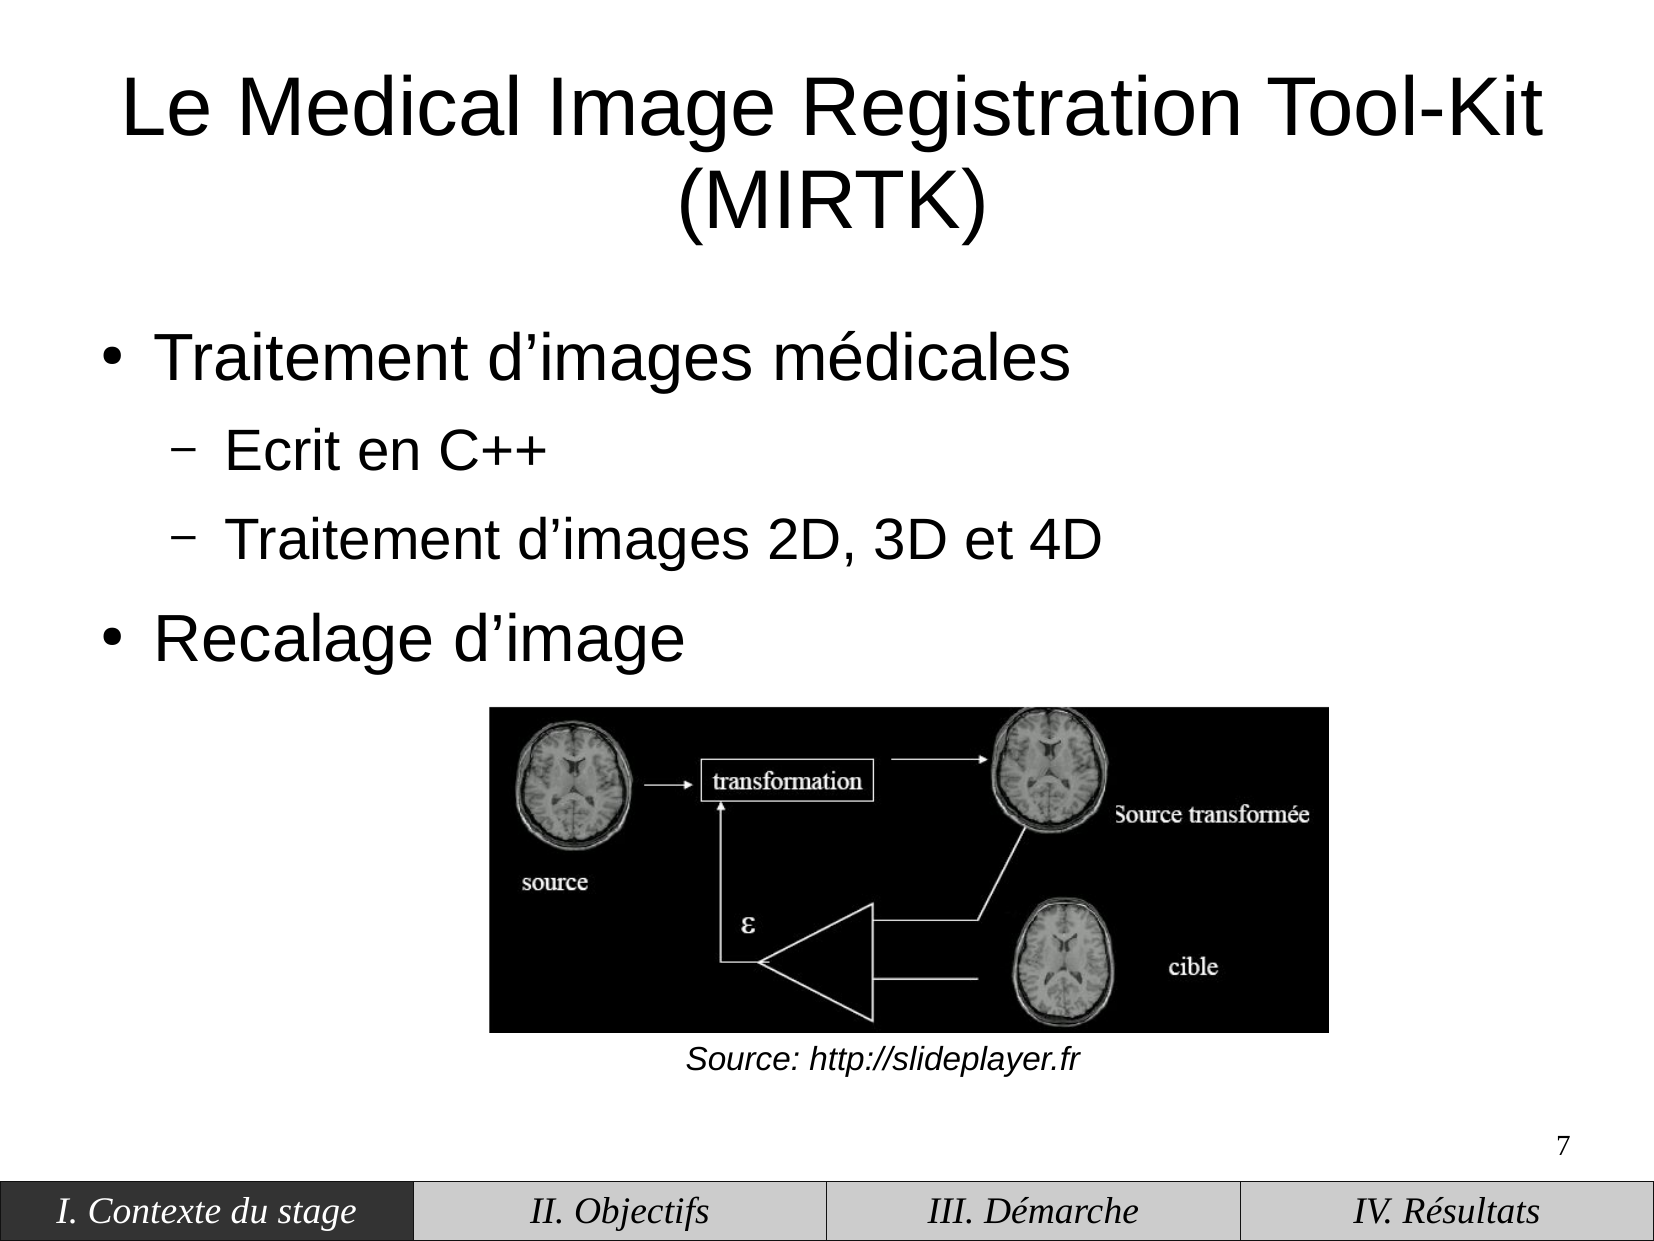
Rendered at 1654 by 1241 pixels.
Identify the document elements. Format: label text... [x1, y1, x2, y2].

list Traitement d’images médicales Ecrit en C++ Traitement d’images 2D, 3D et 4D Recalage d’image [82, 319, 1571, 1039]
text_box I. Contexte du stage [0, 1181, 413, 1241]
text_box II. Objectifs [413, 1181, 826, 1241]
text_box Source: http://slideplayer.fr [670, 1033, 1264, 1085]
text_box III. Démarche [826, 1181, 1240, 1241]
text_box IV. Résultats [1240, 1181, 1654, 1241]
title Le Medical Image Registration Tool-Kit (MIRTK) [59, 49, 1571, 257]
picture [484, 696, 1329, 1033]
